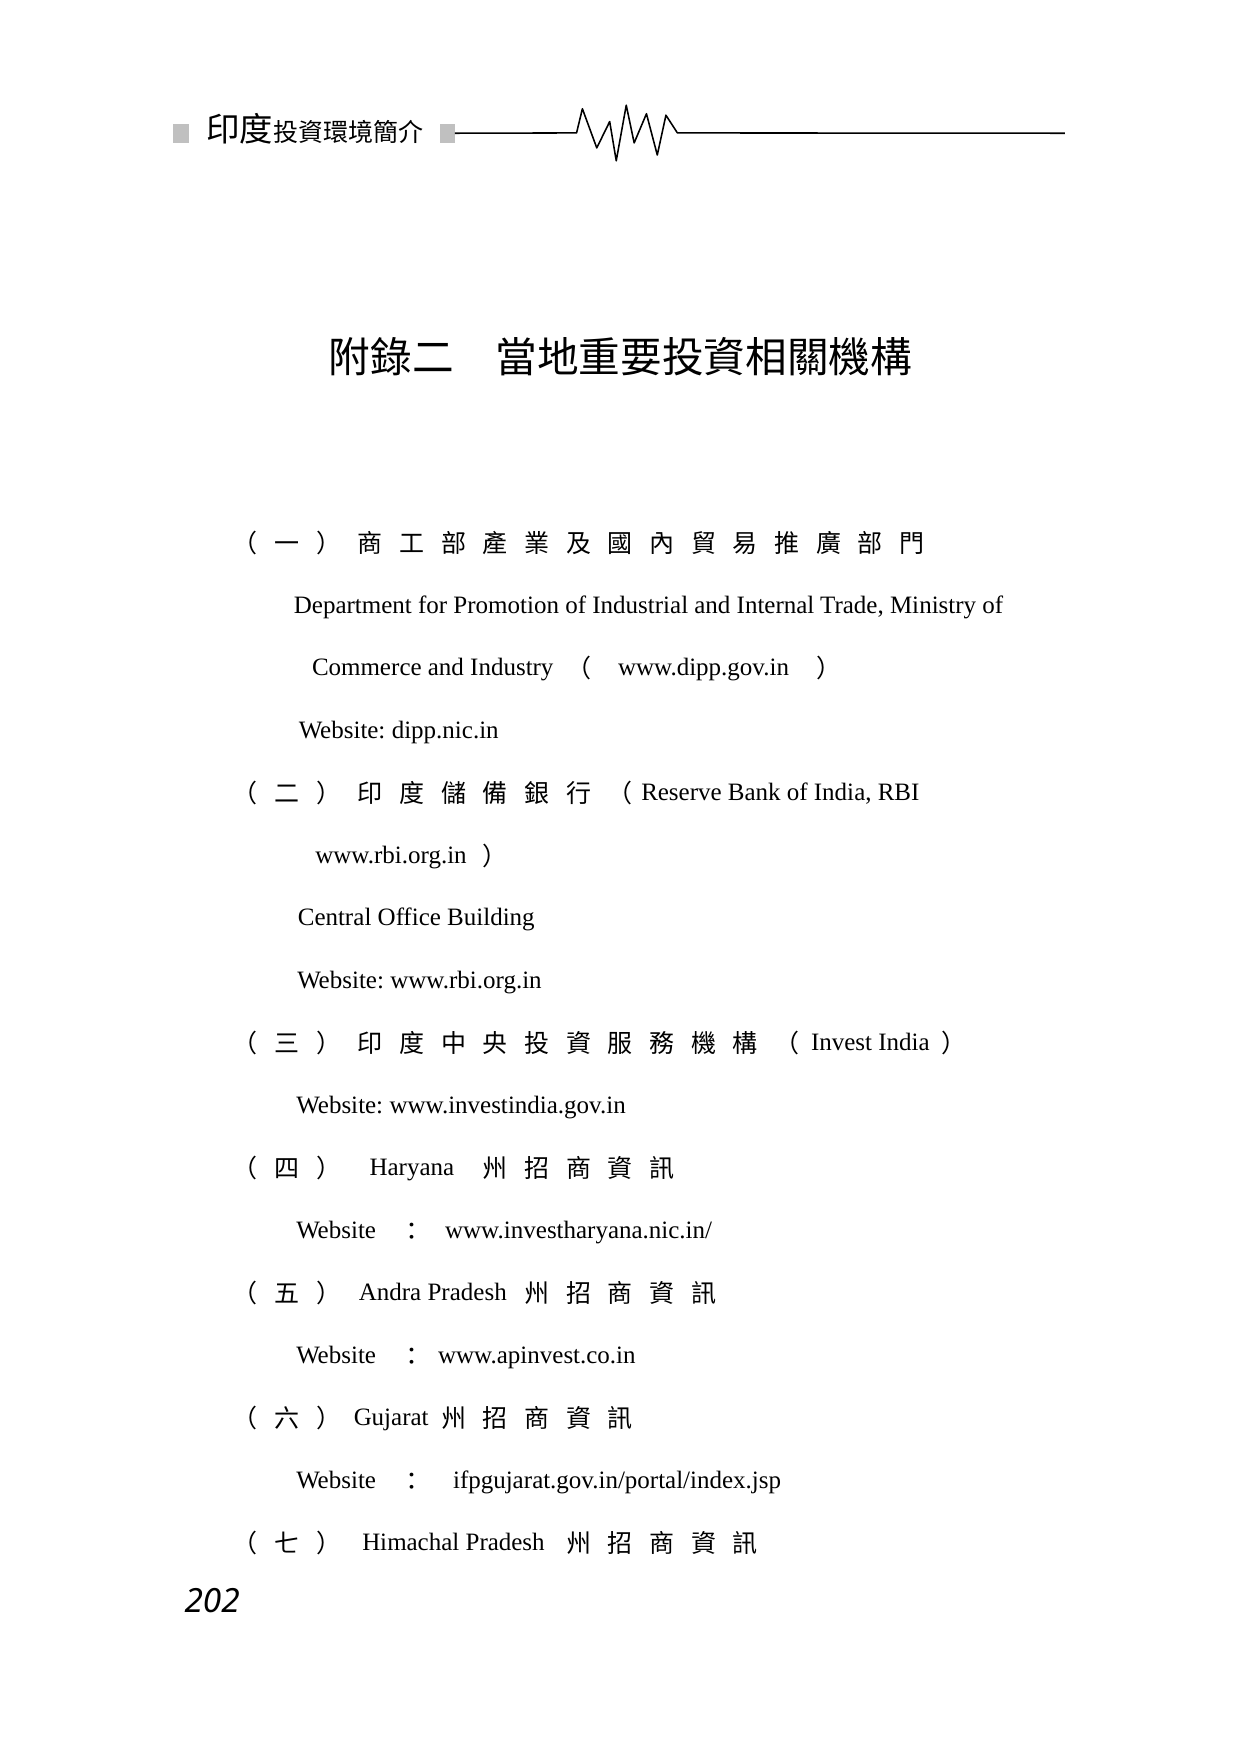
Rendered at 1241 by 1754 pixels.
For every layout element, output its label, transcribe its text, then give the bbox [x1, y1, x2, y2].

text Central Office Building [207, 875, 1058, 938]
text Website: www.rbi.org.in [207, 938, 1058, 1000]
text （二）印度儲備銀行（Reserve Bank of India, RBI www.rbi.org.in） [207, 750, 1058, 875]
text 附錄二 當地重要投資相關機構 [183, 313, 1058, 375]
text Website: www.investindia.gov.in [207, 1063, 1058, 1125]
text （四）Haryana州招商資訊 [207, 1125, 1058, 1188]
text Website：www.apinvest.co.in [207, 1313, 1058, 1375]
text Website：ifpgujarat.gov.in/portal/index.jsp [207, 1438, 1058, 1500]
text Website: dipp.nic.in [207, 688, 1058, 750]
text （六）Gujarat州招商資訊 [207, 1375, 1058, 1438]
text （五）Andra Pradesh州招商資訊 [207, 1250, 1058, 1313]
text Department for Promotion of Industrial and Internal Trade, Ministry of Commerce and Industry（www.dipp.gov.in） [207, 563, 1058, 688]
text Website：www.investharyana.nic.in/ [207, 1188, 1058, 1250]
text （三）印度中央投資服務機構（Invest India） [207, 1000, 1058, 1063]
text （七）Himachal Pradesh州招商資訊 [207, 1500, 1058, 1563]
text （一）商工部產業及國內貿易推廣部門 [207, 500, 1058, 563]
